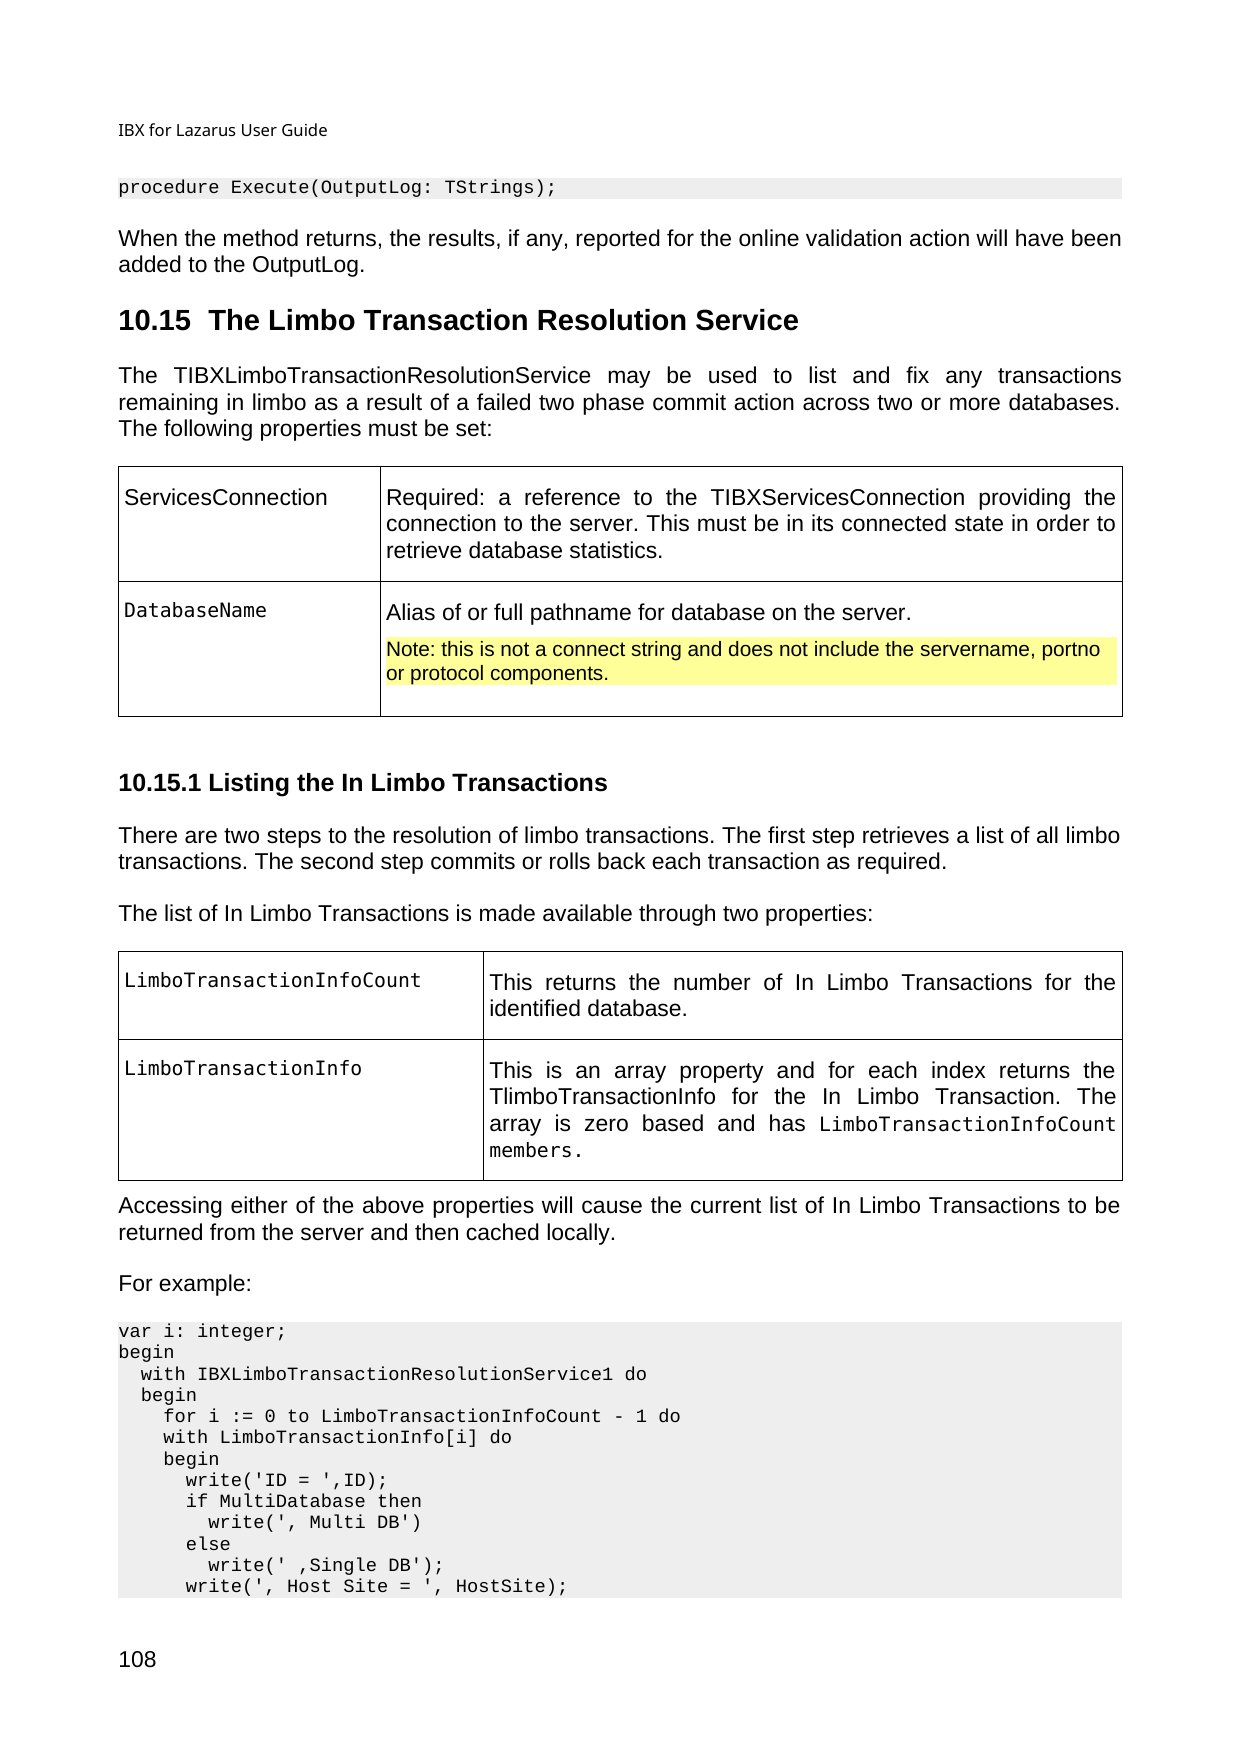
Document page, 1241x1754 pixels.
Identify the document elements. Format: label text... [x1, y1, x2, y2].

text with IBXLimboTransactionResolutionService1 do [118, 1364, 1122, 1386]
text begin [118, 1343, 1122, 1364]
table_header LimboTransactionInfoCount [119, 952, 483, 1039]
table_header Required: a reference to the TIBXServicesConnection providing the connection to the server. This must be in its connected state in order to retrieve database statistics. [381, 467, 1122, 581]
text When the method returns, the results, if any, reported for the online validation action will have been added to the OutputLog. [118, 225, 1122, 278]
text else [118, 1534, 1122, 1556]
table_header ServicesConnection [119, 467, 380, 581]
text procedure Execute(OutputLog: TStrings); [118, 178, 1122, 199]
text for i := 0 to LimboTransactionInfoCount - 1 do [118, 1407, 1122, 1428]
subtitle Listing the In Limbo Transactions [118, 768, 1122, 796]
table_cell This is an array property and for each index returns the TlimboTransactionInfo for the In Limbo Transaction. The array is zero based and has LimboTransactionInfoCount members. [484, 1040, 1122, 1180]
text write(' ,Single DB'); [118, 1556, 1122, 1577]
text begin [118, 1449, 1122, 1471]
text For example: [118, 1270, 1122, 1297]
subtitle The Limbo Transaction Resolution Service [118, 303, 1122, 337]
text There are two steps to the resolution of limbo transactions. The first step retrieves a list of all limbo transactions. The second step commits or rolls back each transaction as required. [118, 822, 1122, 874]
text with LimboTransactionInfo[i] do [118, 1428, 1122, 1449]
text The TIBXLimboTransactionResolutionService may be used to list and fix any transactions remaining in limbo as a result of a failed two phase commit action across two or more databases. The following properties must be set: [118, 362, 1122, 441]
table_header This returns the number of In Limbo Transactions for the identified database. [484, 952, 1122, 1039]
text begin [118, 1386, 1122, 1407]
text write('ID = ',ID); [118, 1471, 1122, 1492]
table_cell LimboTransactionInfo [119, 1040, 483, 1180]
text write(', Multi DB') [118, 1513, 1122, 1534]
text if MultiDatabase then [118, 1492, 1122, 1513]
text var i: integer; [118, 1322, 1122, 1343]
table_cell DatabaseName [119, 582, 380, 716]
text The list of In Limbo Transactions is made available through two properties: [118, 899, 1122, 926]
table_cell Alias of or full pathname for database on the server. Note: this is not a connect string and does not include the servername, portno or protocol components. [381, 582, 1122, 716]
text Accessing either of the above properties will cause the current list of In Limbo Transactions to be returned from the server and then cached locally. [118, 1192, 1122, 1245]
text write(', Host Site = ', HostSite); [118, 1577, 1122, 1598]
